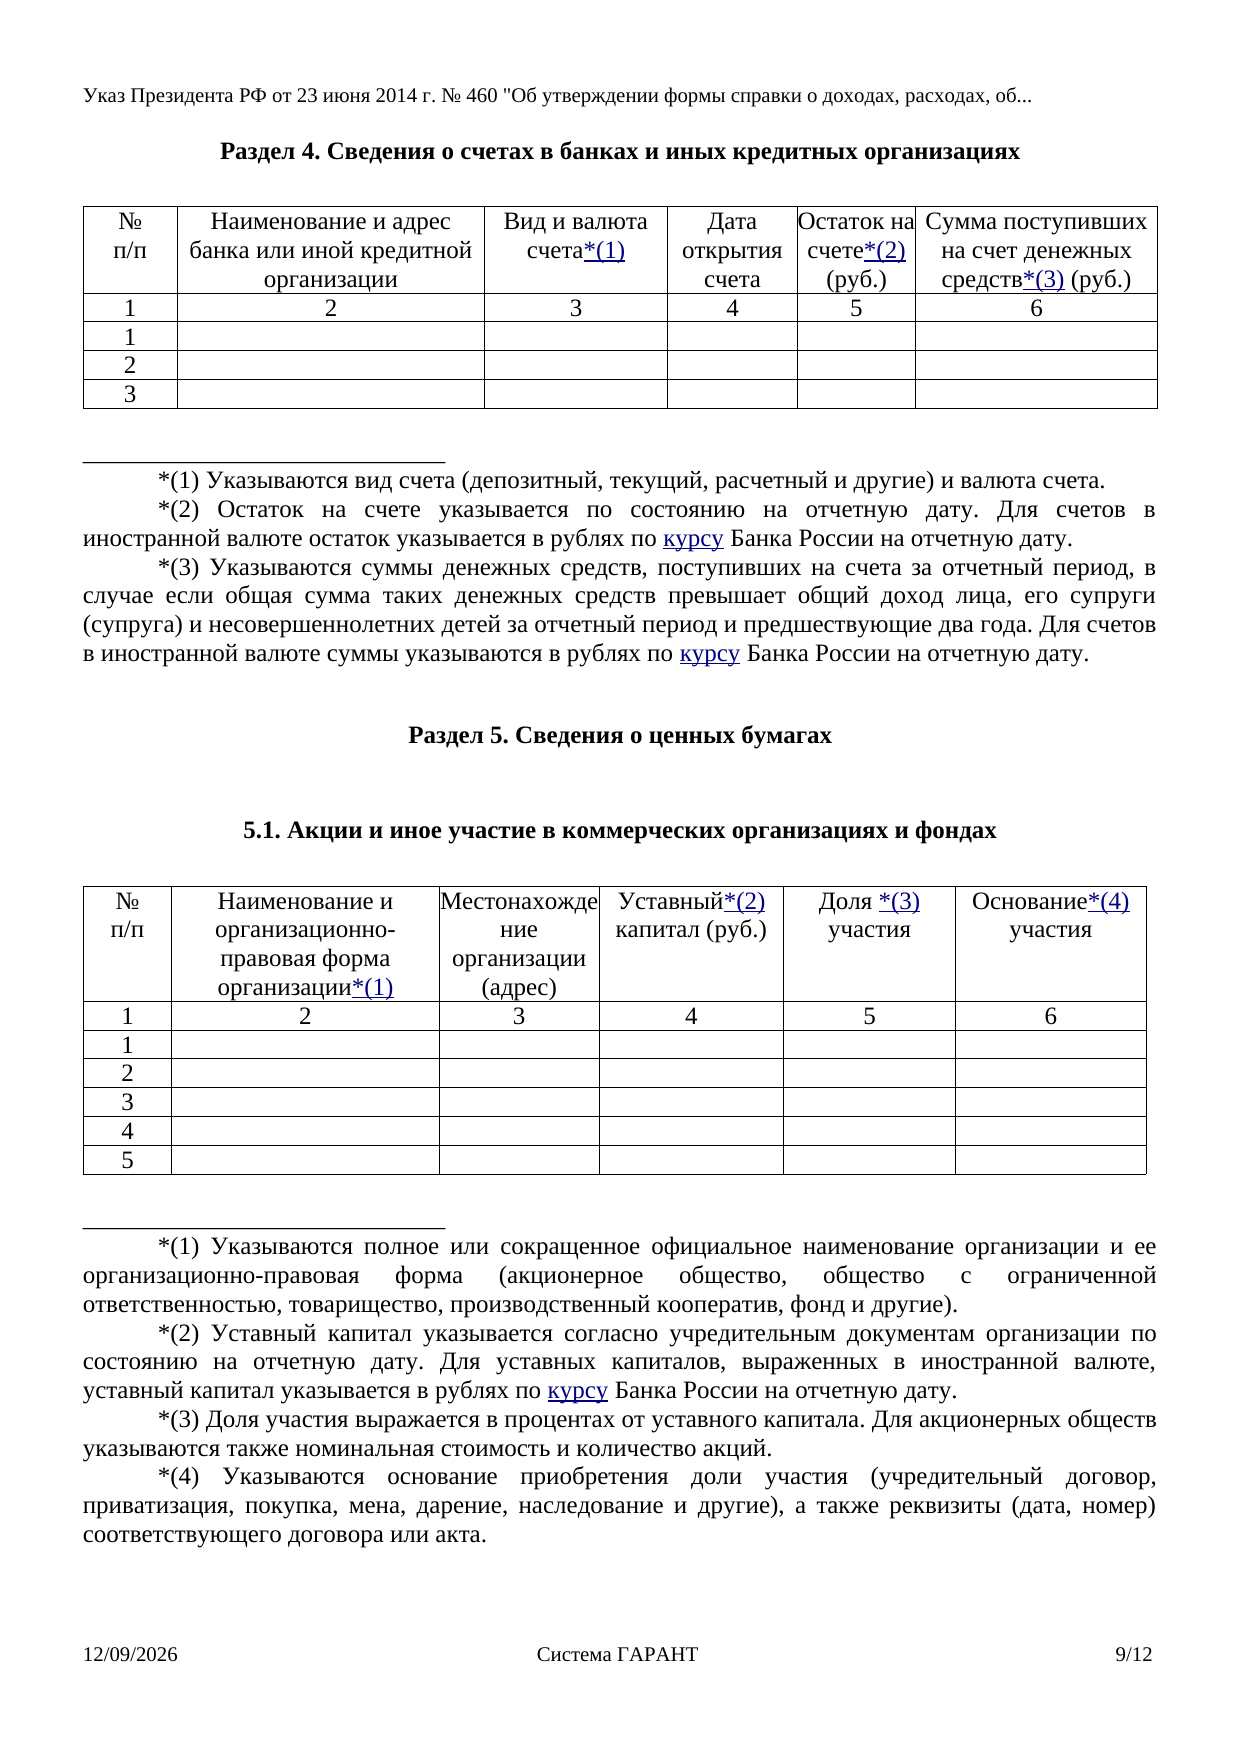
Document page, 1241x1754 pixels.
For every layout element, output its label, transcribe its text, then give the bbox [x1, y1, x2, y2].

table_cell 3 [485, 294, 667, 321]
table_cell [600, 1088, 783, 1116]
subtitle Раздел 5. Сведения о ценных бумагах [83, 721, 1157, 749]
table_cell [956, 1088, 1146, 1116]
table_cell [178, 380, 484, 408]
table_cell 1 [84, 294, 177, 321]
table_cell 1 [84, 322, 177, 350]
text _____________________________ [83, 1203, 1157, 1231]
text *(3) Доля участия выражается в процентах от уставного капитала. Для акционерных обществ указываются также номинальная стоимость и количество акций. [83, 1404, 1157, 1461]
table_cell [172, 1088, 439, 1116]
text *(4) Указываются основание приобретения доли участия (учредительный договор, приватизация, покупка, мена, дарение, наследование и другие), а также реквизиты (дата, номер) соответствующего договора или акта. [83, 1461, 1157, 1548]
table_cell [485, 380, 667, 408]
table_cell 3 [84, 1088, 171, 1116]
text *(2) Уставный капитал указывается согласно учредительным документам организации по состоянию на отчетную дату. Для уставных капиталов, выраженных в иностранной валюте, уставный капитал указывается в рублях по курсу Банка России на отчетную дату. [83, 1318, 1157, 1404]
table_header Дата открытия счета [668, 207, 797, 293]
table_header Остаток на счете*(2) (руб.) [798, 207, 915, 293]
table_cell [178, 322, 484, 350]
table_cell 5 [798, 294, 915, 321]
table_header Сумма поступивших на счет денежных средств*(3) (руб.) [916, 207, 1157, 293]
table_cell [798, 322, 915, 350]
text *(3) Указываются суммы денежных средств, поступивших на счета за отчетный период, в случае если общая сумма таких денежных средств превышает общий доход лица, его супруги (супруга) и несовершеннолетних детей за отчетный период и предшествующие два года. Для счетов в иностранной валюте суммы указываются в рублях по курсу Банка России на отчетную дату. [83, 552, 1157, 667]
table_cell [668, 322, 797, 350]
table_cell [600, 1059, 783, 1087]
table_cell [600, 1031, 783, 1058]
table_cell [784, 1059, 955, 1087]
table_header Местонахождение организации (адрес) [440, 887, 599, 1001]
text _____________________________ [83, 437, 1157, 466]
table_cell 4 [600, 1002, 783, 1030]
table_cell 1 [84, 1002, 171, 1030]
table_cell [485, 322, 667, 350]
table_cell 3 [440, 1002, 599, 1030]
table_cell 5 [784, 1002, 955, 1030]
table_cell 6 [916, 294, 1157, 321]
table_header Наименование и организационно-правовая форма организации*(1) [172, 887, 439, 1001]
table_header Вид и валюта счета*(1) [485, 207, 667, 293]
table_cell [172, 1059, 439, 1087]
table_cell [916, 322, 1157, 350]
table_cell [956, 1146, 1146, 1174]
table_cell [784, 1146, 955, 1174]
table_cell [600, 1146, 783, 1174]
text *(1) Указываются вид счета (депозитный, текущий, расчетный и другие) и валюта счета. [83, 466, 1157, 494]
table_cell [784, 1117, 955, 1145]
table_cell [440, 1146, 599, 1174]
table_cell [668, 380, 797, 408]
table_cell 2 [178, 294, 484, 321]
table_cell [798, 351, 915, 379]
table_header Доля *(3) участия [784, 887, 955, 1001]
table_cell 2 [84, 351, 177, 379]
table_cell 2 [172, 1002, 439, 1030]
table_cell [956, 1117, 1146, 1145]
table_cell [172, 1146, 439, 1174]
table_cell 5 [84, 1146, 171, 1174]
table_cell [440, 1088, 599, 1116]
table_cell [798, 380, 915, 408]
table_cell 3 [84, 380, 177, 408]
table_header № п/п [84, 207, 177, 293]
table_cell 4 [668, 294, 797, 321]
table_cell 4 [84, 1117, 171, 1145]
table_header Наименование и адрес банка или иной кредитной организации [178, 207, 484, 293]
subtitle Раздел 4. Сведения о счетах в банках и иных кредитных организациях [83, 136, 1157, 165]
table_cell 1 [84, 1031, 171, 1058]
table_header Основание*(4) участия [956, 887, 1146, 1001]
table_cell 2 [84, 1059, 171, 1087]
table_cell [440, 1117, 599, 1145]
table_cell [784, 1031, 955, 1058]
table_cell [440, 1031, 599, 1058]
table_header № п/п [84, 887, 171, 1001]
table_cell [956, 1059, 1146, 1087]
table_cell [178, 351, 484, 379]
table_cell [172, 1031, 439, 1058]
table_cell [916, 351, 1157, 379]
table_cell [668, 351, 797, 379]
table_cell [784, 1088, 955, 1116]
table_cell [956, 1031, 1146, 1058]
table_cell [600, 1117, 783, 1145]
table_cell 6 [956, 1002, 1146, 1030]
table_cell [485, 351, 667, 379]
subtitle 5.1. Акции и иное участие в коммерческих организациях и фондах [83, 816, 1157, 844]
table_cell [916, 380, 1157, 408]
table_cell [440, 1059, 599, 1087]
table_header Уставный*(2) капитал (руб.) [600, 887, 783, 1001]
table_cell [172, 1117, 439, 1145]
text *(1) Указываются полное или сокращенное официальное наименование организации и ее организационно-правовая форма (акционерное общество, общество с ограниченной ответственностью, товарищество, производственный кооператив, фонд и другие). [83, 1231, 1157, 1318]
text *(2) Остаток на счете указывается по состоянию на отчетную дату. Для счетов в иностранной валюте остаток указывается в рублях по курсу Банка России на отчетную дату. [83, 494, 1157, 552]
